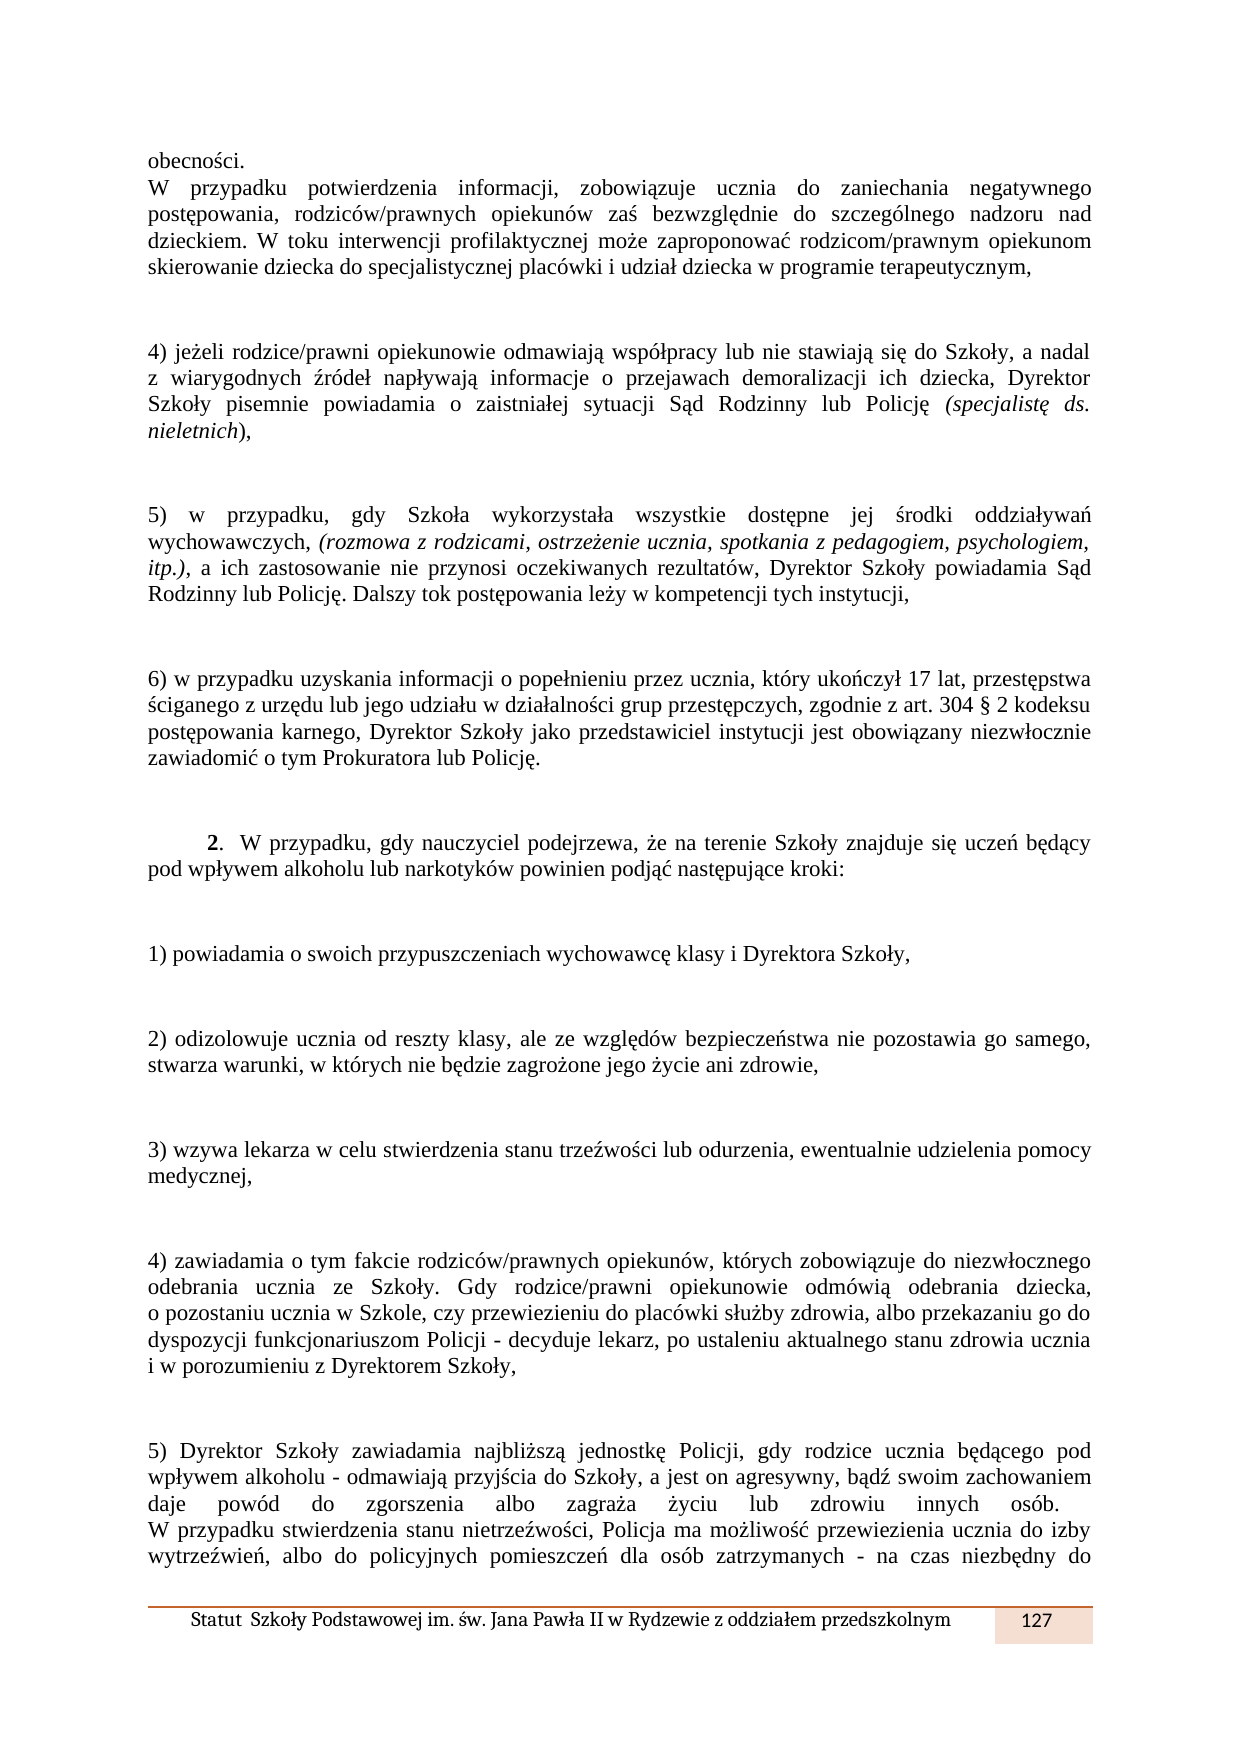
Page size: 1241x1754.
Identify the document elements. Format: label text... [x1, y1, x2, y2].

text 4) zawiadamia o tym fakcie rodziców/prawnych opiekunów, których zobowiązuje do niezwłocznego odebrania ucznia ze Szkoły. Gdy rodzice/prawni opiekunowie odmówią odebrania dziecka, o pozostaniu ucznia w Szkole, czy przewiezieniu do placówki służby zdrowia, albo przekazaniu go do dyspozycji funkcjonariuszom Policji - decyduje lekarz, po ustaleniu aktualnego stanu zdrowia ucznia i w porozumieniu z Dyrektorem Szkoły, [148, 1247, 1093, 1378]
text 2. W przypadku, gdy nauczyciel podejrzewa, że na terenie Szkoły znajduje się uczeń będący pod wpływem alkoholu lub narkotyków powinien podjąć następujące kroki: [148, 829, 1093, 882]
text 5) w przypadku, gdy Szkoła wykorzystała wszystkie dostępne jej środki oddziaływań wychowawczych, (rozmowa z rodzicami, ostrzeżenie ucznia, spotkania z pedagogiem, psychologiem, itp.), a ich zastosowanie nie przynosi oczekiwanych rezultatów, Dyrektor Szkoły powiadamia Sąd Rodzinny lub Policję. Dalszy tok postępowania leży w kompetencji tych instytucji, [148, 501, 1093, 607]
text obecności. W przypadku potwierdzenia informacji, zobowiązuje ucznia do zaniechania negatywnego postępowania, rodziców/prawnych opiekunów zaś bezwzględnie do szczególnego nadzoru nad dzieckiem. W toku interwencji profilaktycznej może zaproponować rodzicom/prawnym opiekunom skierowanie dziecka do specjalistycznej placówki i udział dziecka w programie terapeutycznym, [148, 148, 1093, 279]
text 4) jeżeli rodzice/prawni opiekunowie odmawiają współpracy lub nie stawiają się do Szkoły, a nadal z wiarygodnych źródeł napływają informacje o przejawach demoralizacji ich dziecka, Dyrektor Szkoły pisemnie powiadamia o zaistniałej sytuacji Sąd Rodzinny lub Policję (specjalistę ds. nieletnich), [148, 338, 1093, 443]
text 3) wzywa lekarza w celu stwierdzenia stanu trzeźwości lub odurzenia, ewentualnie udzielenia pomocy medycznej, [148, 1136, 1093, 1188]
text 6) w przypadku uzyskania informacji o popełnieniu przez ucznia, który ukończył 17 lat, przestępstwa ściganego z urzędu lub jego udziału w działalności grup przestępczych, zgodnie z art. 304 § 2 kodeksu postępowania karnego, Dyrektor Szkoły jako przedstawiciel instytucji jest obowiązany niezwłocznie zawiadomić o tym Prokuratora lub Policję. [148, 665, 1093, 771]
text 2) odizolowuje ucznia od reszty klasy, ale ze względów bezpieczeństwa nie pozostawia go samego, stwarza warunki, w których nie będzie zagrożone jego życie ani zdrowie, [148, 1025, 1093, 1077]
text 1) powiadamia o swoich przypuszczeniach wychowawcę klasy i Dyrektora Szkoły, [148, 940, 1093, 966]
text 5) Dyrektor Szkoły zawiadamia najbliższą jednostkę Policji, gdy rodzice ucznia będącego pod wpływem alkoholu - odmawiają przyjścia do Szkoły, a jest on agresywny, bądź swoim zachowaniem daje powód do zgorszenia albo zagraża życiu lub zdrowiu innych osób. W przypadku stwierdzenia stanu nietrzeźwości, Policja ma możliwość przewiezienia ucznia do izby wytrzeźwień, albo do policyjnych pomieszczeń dla osób zatrzymanych - na czas niezbędny do [148, 1437, 1093, 1569]
